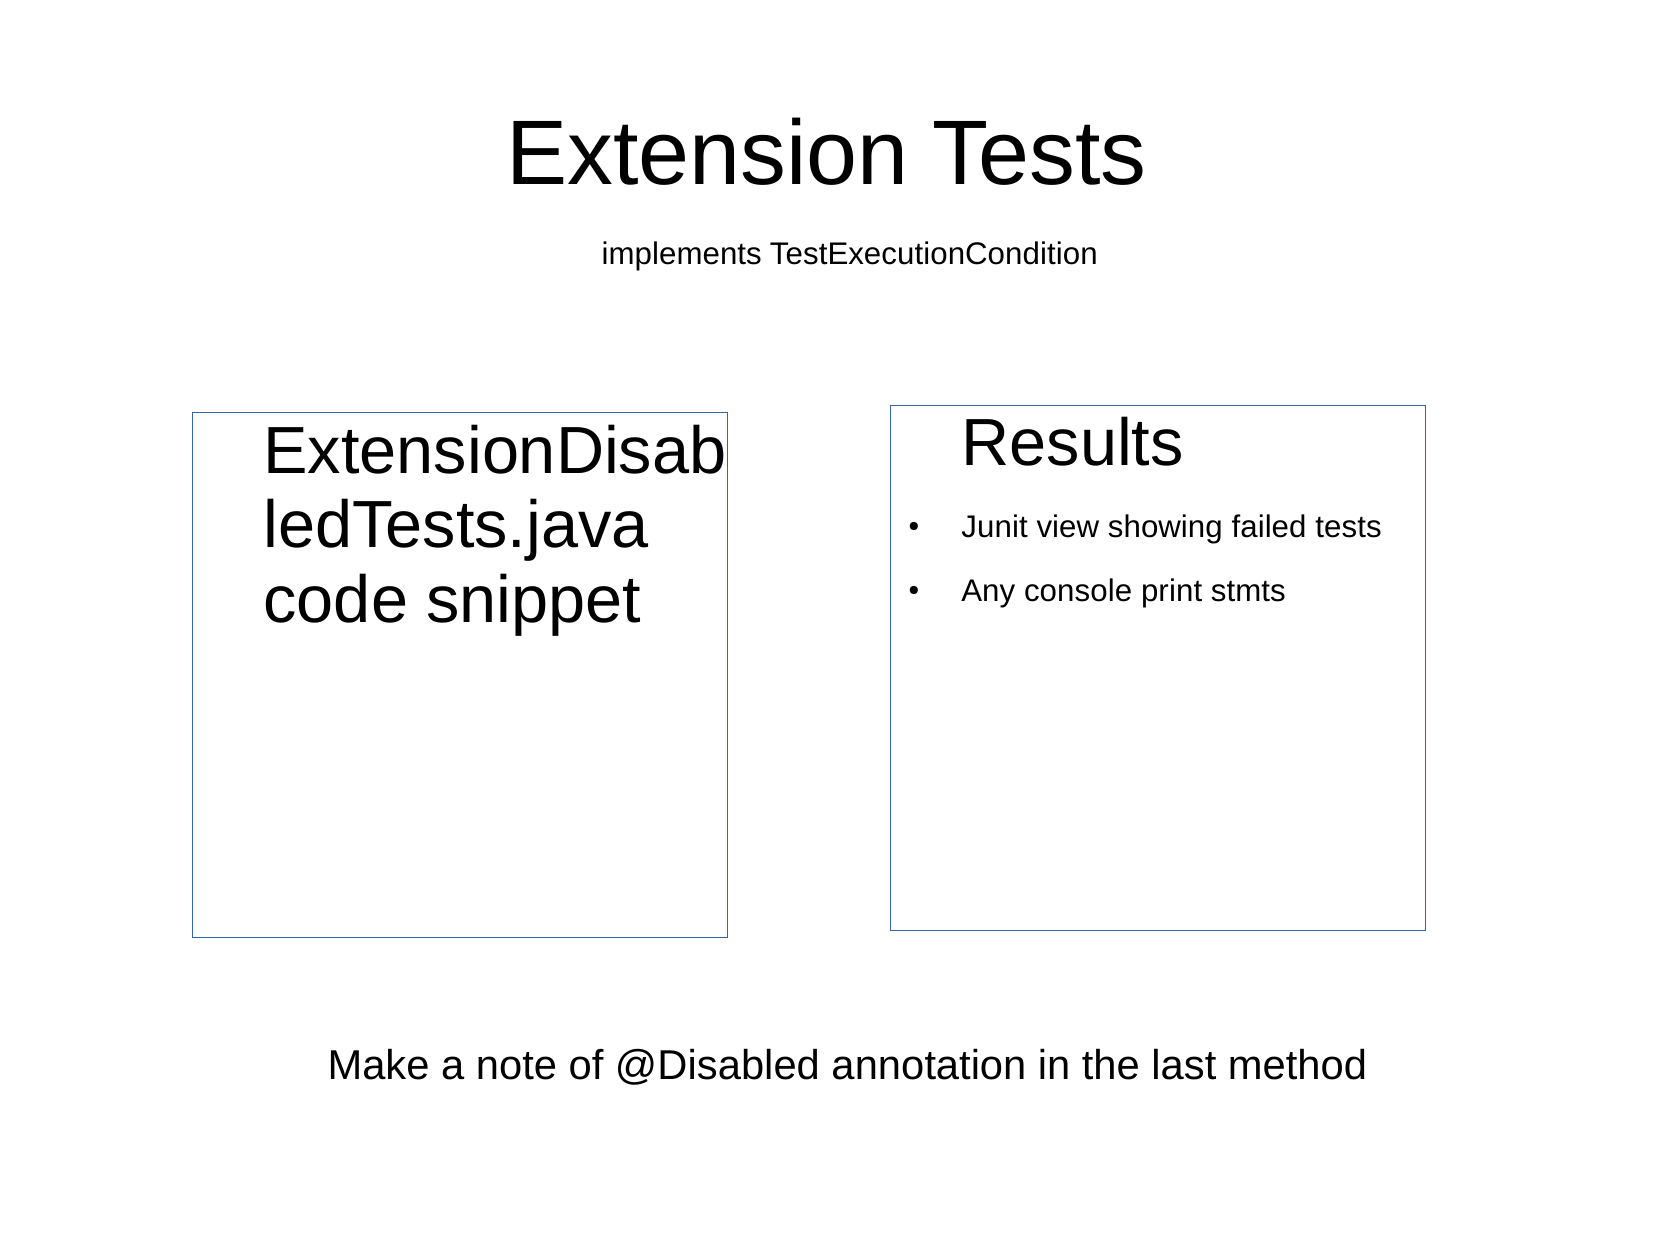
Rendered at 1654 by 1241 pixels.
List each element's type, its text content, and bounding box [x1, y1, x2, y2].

list Results Junit view showing failed tests Any console print stmts [890, 405, 1426, 931]
title Make a note of @Disabled annotation in the last method [240, 990, 1456, 1141]
title Extension Tests [82, 49, 1571, 257]
list ExtensionDisabledTests.java code snippet [192, 412, 728, 938]
list implements TestExecutionCondition [445, 195, 1185, 325]
